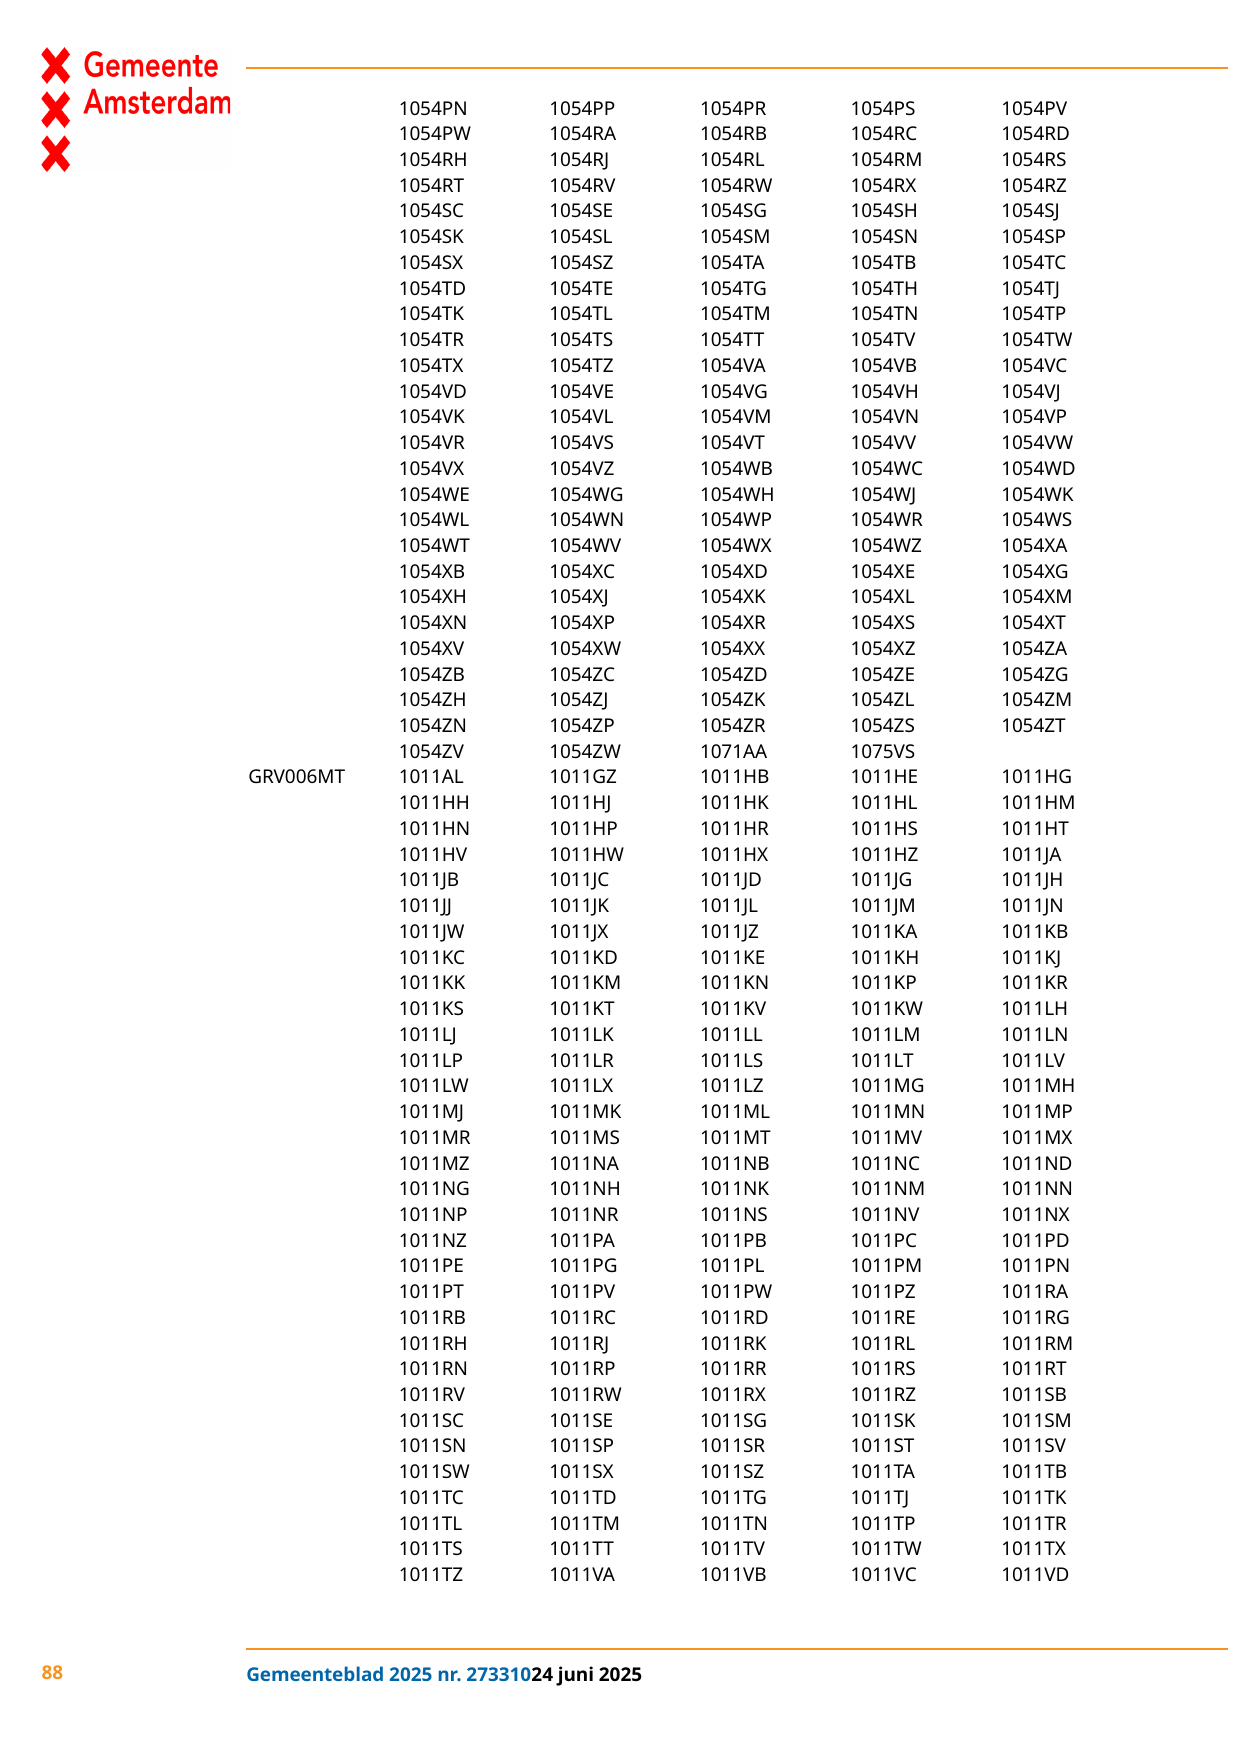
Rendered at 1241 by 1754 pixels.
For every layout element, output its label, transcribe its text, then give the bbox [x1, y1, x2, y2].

table_cell [248, 1536, 398, 1561]
table_cell [248, 1047, 398, 1072]
table_cell 1054XC [549, 558, 700, 584]
table_cell [248, 326, 398, 352]
table_cell 1054ZK [700, 687, 850, 712]
table_cell [248, 1356, 398, 1381]
table_cell 1054SP [1001, 224, 1152, 249]
table_cell 1054SM [700, 224, 850, 249]
table_cell 1011LK [549, 1021, 700, 1047]
table_cell 1011HP [549, 815, 700, 841]
table_cell 1011MJ [399, 1098, 549, 1124]
table_cell 1011NG [399, 1175, 549, 1201]
table_cell 1011JN [1001, 893, 1152, 918]
table_cell 1054TB [850, 249, 1001, 275]
table_cell [248, 867, 398, 892]
table_cell 1011TJ [850, 1484, 1001, 1510]
table_cell 1054XX [700, 635, 850, 661]
table_cell [248, 121, 398, 146]
table_cell 1054XR [700, 609, 850, 635]
table_cell 1054RH [399, 146, 549, 172]
table_cell 1011VB [700, 1561, 850, 1587]
table_cell [248, 275, 398, 301]
table_cell 1011RD [700, 1304, 850, 1330]
table_cell 1054ZW [549, 738, 700, 764]
table_cell 1011JH [1001, 867, 1152, 892]
table_cell [248, 1459, 398, 1484]
table_cell 1011TS [399, 1536, 549, 1561]
table_cell 1054RV [549, 172, 700, 198]
table_cell 1011TD [549, 1484, 700, 1510]
table_cell 1011JC [549, 867, 700, 892]
table_cell [248, 249, 398, 275]
table_cell [248, 1510, 398, 1536]
table_cell [248, 738, 398, 764]
table_cell 1011JW [399, 918, 549, 944]
table_cell 1011HB [700, 764, 850, 789]
table_cell 1054TH [850, 275, 1001, 301]
table_cell 1054ZM [1001, 687, 1152, 712]
table_cell 1011JK [549, 893, 700, 918]
table_cell [248, 1304, 398, 1330]
table_cell 1011TG [700, 1484, 850, 1510]
table_cell 1054PP [549, 95, 700, 121]
table_cell 1011RV [399, 1381, 549, 1407]
table_cell 1011JG [850, 867, 1001, 892]
table_cell 1011JJ [399, 893, 549, 918]
table_cell 1054RS [1001, 146, 1152, 172]
table_cell 1054TT [700, 326, 850, 352]
table_cell 1054TJ [1001, 275, 1152, 301]
table_cell [248, 198, 398, 223]
table_cell 1011RP [549, 1356, 700, 1381]
table_cell 1054PR [700, 95, 850, 121]
table_cell 1054ZT [1001, 712, 1152, 738]
table_cell [248, 1201, 398, 1227]
table_cell 1011HX [700, 841, 850, 867]
table_cell [248, 1021, 398, 1047]
table_cell 1011HZ [850, 841, 1001, 867]
table_cell 1011RA [1001, 1278, 1152, 1304]
table_cell 1011KN [700, 970, 850, 995]
table_cell [248, 841, 398, 867]
table_cell 1011PT [399, 1278, 549, 1304]
table_cell 1011KA [850, 918, 1001, 944]
table_cell 1054WP [700, 506, 850, 532]
table_cell 1054XB [399, 558, 549, 584]
table_cell 1011TC [399, 1484, 549, 1510]
table_cell 1011NV [850, 1201, 1001, 1227]
table_cell [248, 532, 398, 558]
table_cell 1054PN [399, 95, 549, 121]
table_cell 1011RC [549, 1304, 700, 1330]
table_cell 1054RZ [1001, 172, 1152, 198]
table_cell 1011LR [549, 1047, 700, 1072]
table_cell [1001, 738, 1152, 764]
table_cell 1054TN [850, 301, 1001, 326]
table_cell 1054TK [399, 301, 549, 326]
table_cell [248, 815, 398, 841]
table_cell 1054XV [399, 635, 549, 661]
table_cell [248, 1073, 398, 1098]
table_cell [248, 455, 398, 481]
table_cell 1011KS [399, 995, 549, 1021]
table_cell 1011KR [1001, 970, 1152, 995]
table_cell 1011JL [700, 893, 850, 918]
table_cell 1054WE [399, 481, 549, 506]
table_cell [248, 687, 398, 712]
table_cell 1054VN [850, 404, 1001, 429]
table_cell 1011SP [549, 1433, 700, 1458]
table_cell 1011VC [850, 1561, 1001, 1587]
table_cell 1011HG [1001, 764, 1152, 789]
table_cell 1011LH [1001, 995, 1152, 1021]
table_cell 1011KW [850, 995, 1001, 1021]
table_cell 1011TX [1001, 1536, 1152, 1561]
table_cell 1054VB [850, 352, 1001, 378]
table_cell 1011MZ [399, 1150, 549, 1175]
table_cell 1011NN [1001, 1175, 1152, 1201]
table_cell 1054ZH [399, 687, 549, 712]
table_cell [248, 95, 398, 121]
table_cell GRV006MT [248, 764, 398, 789]
table_cell 1011RL [850, 1330, 1001, 1356]
table_cell 1054ZD [700, 661, 850, 687]
table_cell [248, 301, 398, 326]
table_cell 1011GZ [549, 764, 700, 789]
table_cell 1054ZG [1001, 661, 1152, 687]
table_cell 1054RA [549, 121, 700, 146]
table_cell [248, 1175, 398, 1201]
table_cell 1054VE [549, 378, 700, 403]
table_cell 1054RM [850, 146, 1001, 172]
table_cell 1054XH [399, 584, 549, 609]
table_cell 1011LT [850, 1047, 1001, 1072]
table_cell [248, 224, 398, 249]
table_cell [248, 1381, 398, 1407]
table_cell 1054ZC [549, 661, 700, 687]
table_cell 1011MH [1001, 1073, 1152, 1098]
table_cell 1054RB [700, 121, 850, 146]
table_cell 1075VS [850, 738, 1001, 764]
table_cell 1011KC [399, 944, 549, 969]
table_cell 1011RZ [850, 1381, 1001, 1407]
table_cell [248, 609, 398, 635]
table_cell 1054TG [700, 275, 850, 301]
table_cell 1011HT [1001, 815, 1152, 841]
table_cell [248, 584, 398, 609]
table_cell 1054VL [549, 404, 700, 429]
table_cell 1011TL [399, 1510, 549, 1536]
table_cell [248, 1227, 398, 1253]
table_cell 1011NR [549, 1201, 700, 1227]
table_cell 1011LS [700, 1047, 850, 1072]
table_cell 1011HE [850, 764, 1001, 789]
table_cell 1054ZA [1001, 635, 1152, 661]
table_cell 1054SC [399, 198, 549, 223]
table_cell 1011LM [850, 1021, 1001, 1047]
table_cell 1054VK [399, 404, 549, 429]
table_cell 1011TZ [399, 1561, 549, 1587]
table_cell 1054VJ [1001, 378, 1152, 403]
table_cell [248, 1253, 398, 1278]
table_cell 1011HK [700, 790, 850, 815]
table_cell 1011KD [549, 944, 700, 969]
table_cell 1011TK [1001, 1484, 1152, 1510]
table_cell [248, 506, 398, 532]
table_cell 1011HH [399, 790, 549, 815]
table_cell 1054XM [1001, 584, 1152, 609]
table_cell 1054VP [1001, 404, 1152, 429]
table_cell [248, 1098, 398, 1124]
table_cell 1011TA [850, 1459, 1001, 1484]
table_cell 1011PW [700, 1278, 850, 1304]
table_cell [248, 661, 398, 687]
table_cell 1054XK [700, 584, 850, 609]
table_cell 1011MP [1001, 1098, 1152, 1124]
table_cell 1054XT [1001, 609, 1152, 635]
table_cell 1011SZ [700, 1459, 850, 1484]
table_cell 1011TN [700, 1510, 850, 1536]
table_cell 1011HL [850, 790, 1001, 815]
table_cell 1011SV [1001, 1433, 1152, 1458]
table_cell 1054RW [700, 172, 850, 198]
table_cell 1011VA [549, 1561, 700, 1587]
table_cell 1054VV [850, 429, 1001, 455]
table_cell 1054SK [399, 224, 549, 249]
table_cell 1011SX [549, 1459, 700, 1484]
table_cell 1011RN [399, 1356, 549, 1381]
table_cell 1011RW [549, 1381, 700, 1407]
table_cell 1011KK [399, 970, 549, 995]
table_cell 1054TM [700, 301, 850, 326]
table_cell 1011LL [700, 1021, 850, 1047]
table_cell 1011SC [399, 1407, 549, 1433]
table_cell 1011KP [850, 970, 1001, 995]
table_cell 1054VG [700, 378, 850, 403]
table_cell 1011SG [700, 1407, 850, 1433]
table_cell 1054VW [1001, 429, 1152, 455]
table_cell [248, 404, 398, 429]
table_cell 1011MR [399, 1124, 549, 1150]
table_cell [248, 970, 398, 995]
table_cell 1054RX [850, 172, 1001, 198]
table_cell 1011PV [549, 1278, 700, 1304]
table_cell 1011LZ [700, 1073, 850, 1098]
table_cell 1011NA [549, 1150, 700, 1175]
table_cell 1054SL [549, 224, 700, 249]
table_cell 1011JA [1001, 841, 1152, 867]
table_cell 1054WK [1001, 481, 1152, 506]
table_cell 1011NX [1001, 1201, 1152, 1227]
table_cell 1011MK [549, 1098, 700, 1124]
table_cell 1054TR [399, 326, 549, 352]
table_cell 1011SK [850, 1407, 1001, 1433]
table_cell 1011NH [549, 1175, 700, 1201]
table_cell 1054WC [850, 455, 1001, 481]
table_cell 1054TP [1001, 301, 1152, 326]
table_cell 1011PG [549, 1253, 700, 1278]
table_cell [248, 1407, 398, 1433]
table_cell 1054VC [1001, 352, 1152, 378]
table_cell 1054WD [1001, 455, 1152, 481]
table_cell 1011RX [700, 1381, 850, 1407]
table_cell 1011VD [1001, 1561, 1152, 1587]
table_cell 1054SG [700, 198, 850, 223]
table_cell 1054TL [549, 301, 700, 326]
table_cell 1011ML [700, 1098, 850, 1124]
table_cell 1011KE [700, 944, 850, 969]
table_cell 1011JX [549, 918, 700, 944]
table_cell 1054ZN [399, 712, 549, 738]
table_cell 1054TV [850, 326, 1001, 352]
table_cell 1011MX [1001, 1124, 1152, 1150]
table_cell 1054VS [549, 429, 700, 455]
table_cell [248, 893, 398, 918]
table_cell 1054WV [549, 532, 700, 558]
table_cell 1011TP [850, 1510, 1001, 1536]
table_cell [248, 558, 398, 584]
table_cell [248, 1561, 398, 1587]
table_cell 1011RG [1001, 1304, 1152, 1330]
table_cell 1011HR [700, 815, 850, 841]
table_cell 1011NP [399, 1201, 549, 1227]
table_cell 1054VX [399, 455, 549, 481]
table_cell 1054TE [549, 275, 700, 301]
table_cell 1011PN [1001, 1253, 1152, 1278]
table_cell 1011KB [1001, 918, 1152, 944]
table_cell 1011NM [850, 1175, 1001, 1201]
table_cell [248, 352, 398, 378]
table_cell 1054TD [399, 275, 549, 301]
table_cell 1054XP [549, 609, 700, 635]
table_cell 1054WX [700, 532, 850, 558]
table_cell [248, 995, 398, 1021]
table_cell 1011HV [399, 841, 549, 867]
table_cell 1011NS [700, 1201, 850, 1227]
table_cell [248, 1278, 398, 1304]
table_cell 1011RS [850, 1356, 1001, 1381]
table_cell 1054VT [700, 429, 850, 455]
table_cell 1054XE [850, 558, 1001, 584]
table_cell 1011SB [1001, 1381, 1152, 1407]
table_cell 1054WT [399, 532, 549, 558]
table_cell [248, 944, 398, 969]
table_cell 1054WJ [850, 481, 1001, 506]
table_cell 1011TV [700, 1536, 850, 1561]
table_cell 1054SN [850, 224, 1001, 249]
table_cell 1054XN [399, 609, 549, 635]
table_cell 1054PW [399, 121, 549, 146]
table_cell 1011HW [549, 841, 700, 867]
table_cell 1054ZR [700, 712, 850, 738]
table_cell 1054XD [700, 558, 850, 584]
table_cell 1054WG [549, 481, 700, 506]
table_cell 1011MT [700, 1124, 850, 1150]
table_cell 1011PZ [850, 1278, 1001, 1304]
table_cell 1011JZ [700, 918, 850, 944]
table_cell 1011NC [850, 1150, 1001, 1175]
table_cell 1011HN [399, 815, 549, 841]
table_cell 1011HM [1001, 790, 1152, 815]
table_cell 1011PC [850, 1227, 1001, 1253]
table_cell 1011RE [850, 1304, 1001, 1330]
table_cell 1011SR [700, 1433, 850, 1458]
table_cell [248, 1433, 398, 1458]
table_cell 1054VR [399, 429, 549, 455]
table_cell 1011RJ [549, 1330, 700, 1356]
table_cell 1011RT [1001, 1356, 1152, 1381]
table_cell 1054SE [549, 198, 700, 223]
table_cell 1011KM [549, 970, 700, 995]
table_cell 1011KH [850, 944, 1001, 969]
table_cell 1011KT [549, 995, 700, 1021]
table_cell [248, 712, 398, 738]
table_cell 1054SX [399, 249, 549, 275]
table_cell 1011TT [549, 1536, 700, 1561]
table_cell 1011NK [700, 1175, 850, 1201]
table_cell 1054PS [850, 95, 1001, 121]
table_cell 1011KV [700, 995, 850, 1021]
table_cell 1054XG [1001, 558, 1152, 584]
table_cell 1071AA [700, 738, 850, 764]
table_cell 1011SE [549, 1407, 700, 1433]
table_cell 1011TR [1001, 1510, 1152, 1536]
table_cell 1054ZL [850, 687, 1001, 712]
table_cell 1054TC [1001, 249, 1152, 275]
table_cell 1054RD [1001, 121, 1152, 146]
table_cell 1011AL [399, 764, 549, 789]
table_cell 1054TZ [549, 352, 700, 378]
table_cell 1011NZ [399, 1227, 549, 1253]
table_cell 1054TW [1001, 326, 1152, 352]
table_cell 1011MN [850, 1098, 1001, 1124]
table_cell 1054ZV [399, 738, 549, 764]
table_cell 1054SJ [1001, 198, 1152, 223]
table_cell 1054XJ [549, 584, 700, 609]
table_cell 1054VZ [549, 455, 700, 481]
table_cell 1054WB [700, 455, 850, 481]
table_cell 1011JB [399, 867, 549, 892]
table_cell 1011MG [850, 1073, 1001, 1098]
table_cell 1011HJ [549, 790, 700, 815]
table_cell 1011PM [850, 1253, 1001, 1278]
table_cell 1054RC [850, 121, 1001, 146]
table_cell 1011JD [700, 867, 850, 892]
table_cell 1011LV [1001, 1047, 1152, 1072]
table_cell 1054XS [850, 609, 1001, 635]
table_cell 1011PE [399, 1253, 549, 1278]
table_cell 1011RM [1001, 1330, 1152, 1356]
table_cell 1011KJ [1001, 944, 1152, 969]
table_cell 1011LP [399, 1047, 549, 1072]
table_cell 1054RT [399, 172, 549, 198]
table_cell 1054WS [1001, 506, 1152, 532]
table_cell [248, 1330, 398, 1356]
table_cell 1011PL [700, 1253, 850, 1278]
table_cell 1011TW [850, 1536, 1001, 1561]
table_cell 1054ZE [850, 661, 1001, 687]
table_cell 1054ZS [850, 712, 1001, 738]
table_cell [248, 481, 398, 506]
table_cell 1011PA [549, 1227, 700, 1253]
table_cell 1054VM [700, 404, 850, 429]
table_cell 1054VH [850, 378, 1001, 403]
table_cell 1011LN [1001, 1021, 1152, 1047]
table_cell 1054SH [850, 198, 1001, 223]
table_cell 1054TA [700, 249, 850, 275]
table_cell 1054ZB [399, 661, 549, 687]
table_cell 1011TB [1001, 1459, 1152, 1484]
table_cell 1011SM [1001, 1407, 1152, 1433]
table_cell 1054XW [549, 635, 700, 661]
table_cell [248, 790, 398, 815]
table_cell 1054TX [399, 352, 549, 378]
table_cell [248, 429, 398, 455]
table_cell [248, 1124, 398, 1150]
table_cell 1054TS [549, 326, 700, 352]
table_cell 1054WL [399, 506, 549, 532]
table_cell 1011MV [850, 1124, 1001, 1150]
table_cell 1054RJ [549, 146, 700, 172]
table_cell 1054VD [399, 378, 549, 403]
table_cell 1011LX [549, 1073, 700, 1098]
table_cell 1011PD [1001, 1227, 1152, 1253]
table_cell 1011SW [399, 1459, 549, 1484]
table_cell 1054VA [700, 352, 850, 378]
table_cell [248, 146, 398, 172]
table_cell 1054XA [1001, 532, 1152, 558]
table_cell 1011RR [700, 1356, 850, 1381]
table_cell 1054WH [700, 481, 850, 506]
table_cell 1054ZP [549, 712, 700, 738]
table_cell 1011RB [399, 1304, 549, 1330]
table_cell 1011LW [399, 1073, 549, 1098]
table_cell 1054XZ [850, 635, 1001, 661]
table_cell 1054WN [549, 506, 700, 532]
table_cell 1011RH [399, 1330, 549, 1356]
table_cell 1011MS [549, 1124, 700, 1150]
table_cell 1011ST [850, 1433, 1001, 1458]
table_cell [248, 172, 398, 198]
table_cell 1011PB [700, 1227, 850, 1253]
table_cell 1011SN [399, 1433, 549, 1458]
table_cell [248, 378, 398, 403]
table_cell 1054RL [700, 146, 850, 172]
table_cell 1011RK [700, 1330, 850, 1356]
table_cell [248, 1150, 398, 1175]
table_cell 1011TM [549, 1510, 700, 1536]
table_cell 1054WZ [850, 532, 1001, 558]
table_cell 1054WR [850, 506, 1001, 532]
picture [41, 47, 231, 172]
table_cell [248, 918, 398, 944]
table_cell [248, 1484, 398, 1510]
table_cell 1011LJ [399, 1021, 549, 1047]
table_cell 1011NB [700, 1150, 850, 1175]
table_cell 1011HS [850, 815, 1001, 841]
table_cell 1054SZ [549, 249, 700, 275]
table_cell 1011JM [850, 893, 1001, 918]
table_cell 1054XL [850, 584, 1001, 609]
table_cell 1011ND [1001, 1150, 1152, 1175]
table_cell 1054ZJ [549, 687, 700, 712]
table_cell 1054PV [1001, 95, 1152, 121]
table_cell [248, 635, 398, 661]
